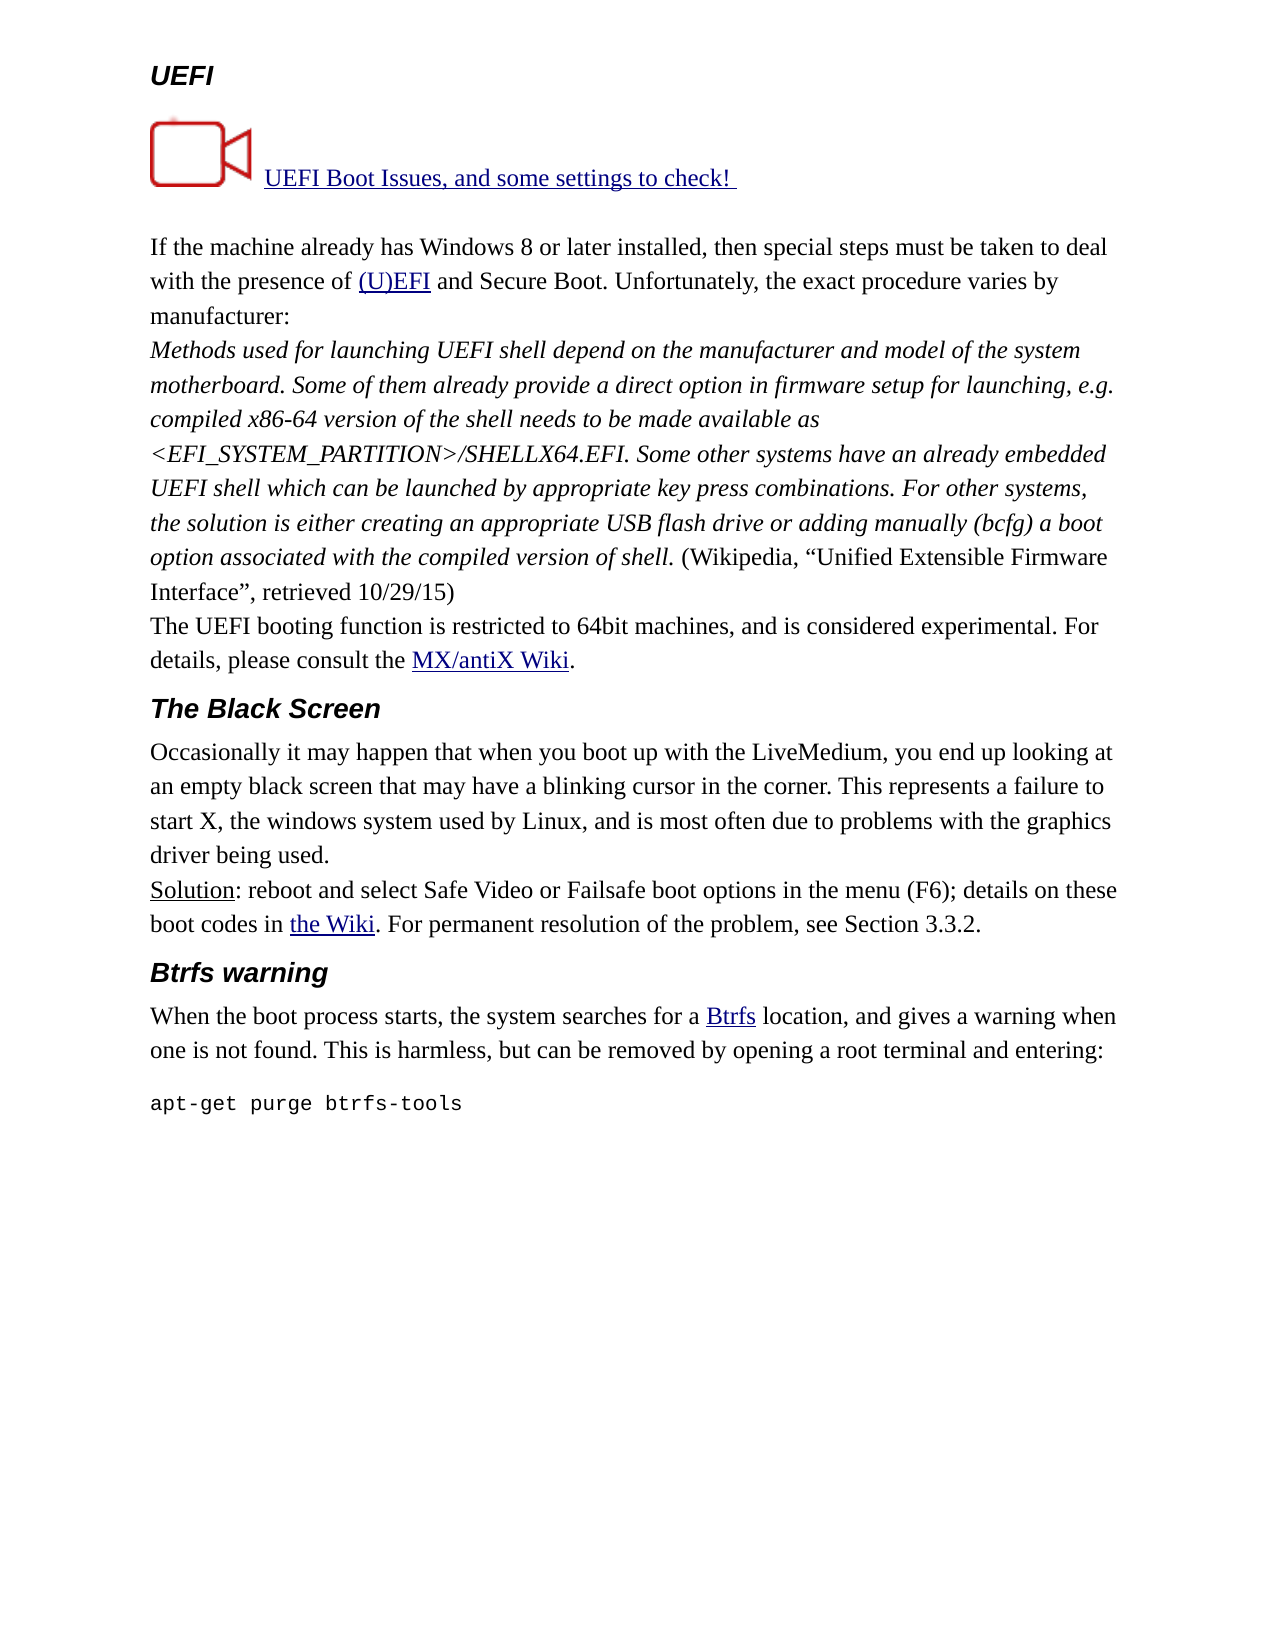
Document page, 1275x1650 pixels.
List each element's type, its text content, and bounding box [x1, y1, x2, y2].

subtitle UEFI [150, 59, 1125, 91]
text When the boot process starts, the system searches for a Btrfs location, and gives a warning when one is not found. This is harmless, but can be removed by opening a root terminal and entering: [150, 1001, 1125, 1064]
text UEFI Boot Issues, and some settings to check! [150, 103, 1125, 192]
picture [150, 103, 252, 187]
subtitle Btrfs warning [150, 956, 1125, 988]
text apt-get purge btrfs-tools [150, 1093, 1125, 1117]
text Methods used for launching UEFI shell depend on the manufacturer and model of the system motherboard. Some of them already provide a direct option in firmware setup for launching, e.g. compiled x86-64 version of the shell needs to be made available as <EFI_SYSTEM_PARTITION>/SHELLX64.EFI. Some other systems have an already embedded UEFI shell which can be launched by appropriate key press combinations. For other systems, the solution is either creating an appropriate USB flash drive or adding manually (bcfg) a boot option associated with the compiled version of shell. (Wikipedia, “Unified Extensible Firmware Interface”, retrieved 10/29/15) [150, 335, 1125, 605]
text The UEFI booting function is restricted to 64bit machines, and is considered experimental. For details, please consult the MX/antiX Wiki. [150, 611, 1125, 674]
text Solution: reboot and select Safe Video or Failsafe boot options in the menu (F6); details on these boot codes in the Wiki. For permanent resolution of the problem, see Section 3.3.2. [150, 875, 1125, 938]
text Occasionally it may happen that when you boot up with the LiveMedium, you end up looking at an empty black screen that may have a blinking cursor in the corner. This represents a failure to start X, the windows system used by Linux, and is most often due to problems with the graphics driver being used. [150, 737, 1125, 869]
text If the machine already has Windows 8 or later installed, then special steps must be taken to deal with the presence of (U)EFI and Secure Boot. Unfortunately, the exact procedure varies by manufacturer: [150, 232, 1125, 329]
subtitle The Black Screen [150, 693, 1125, 724]
